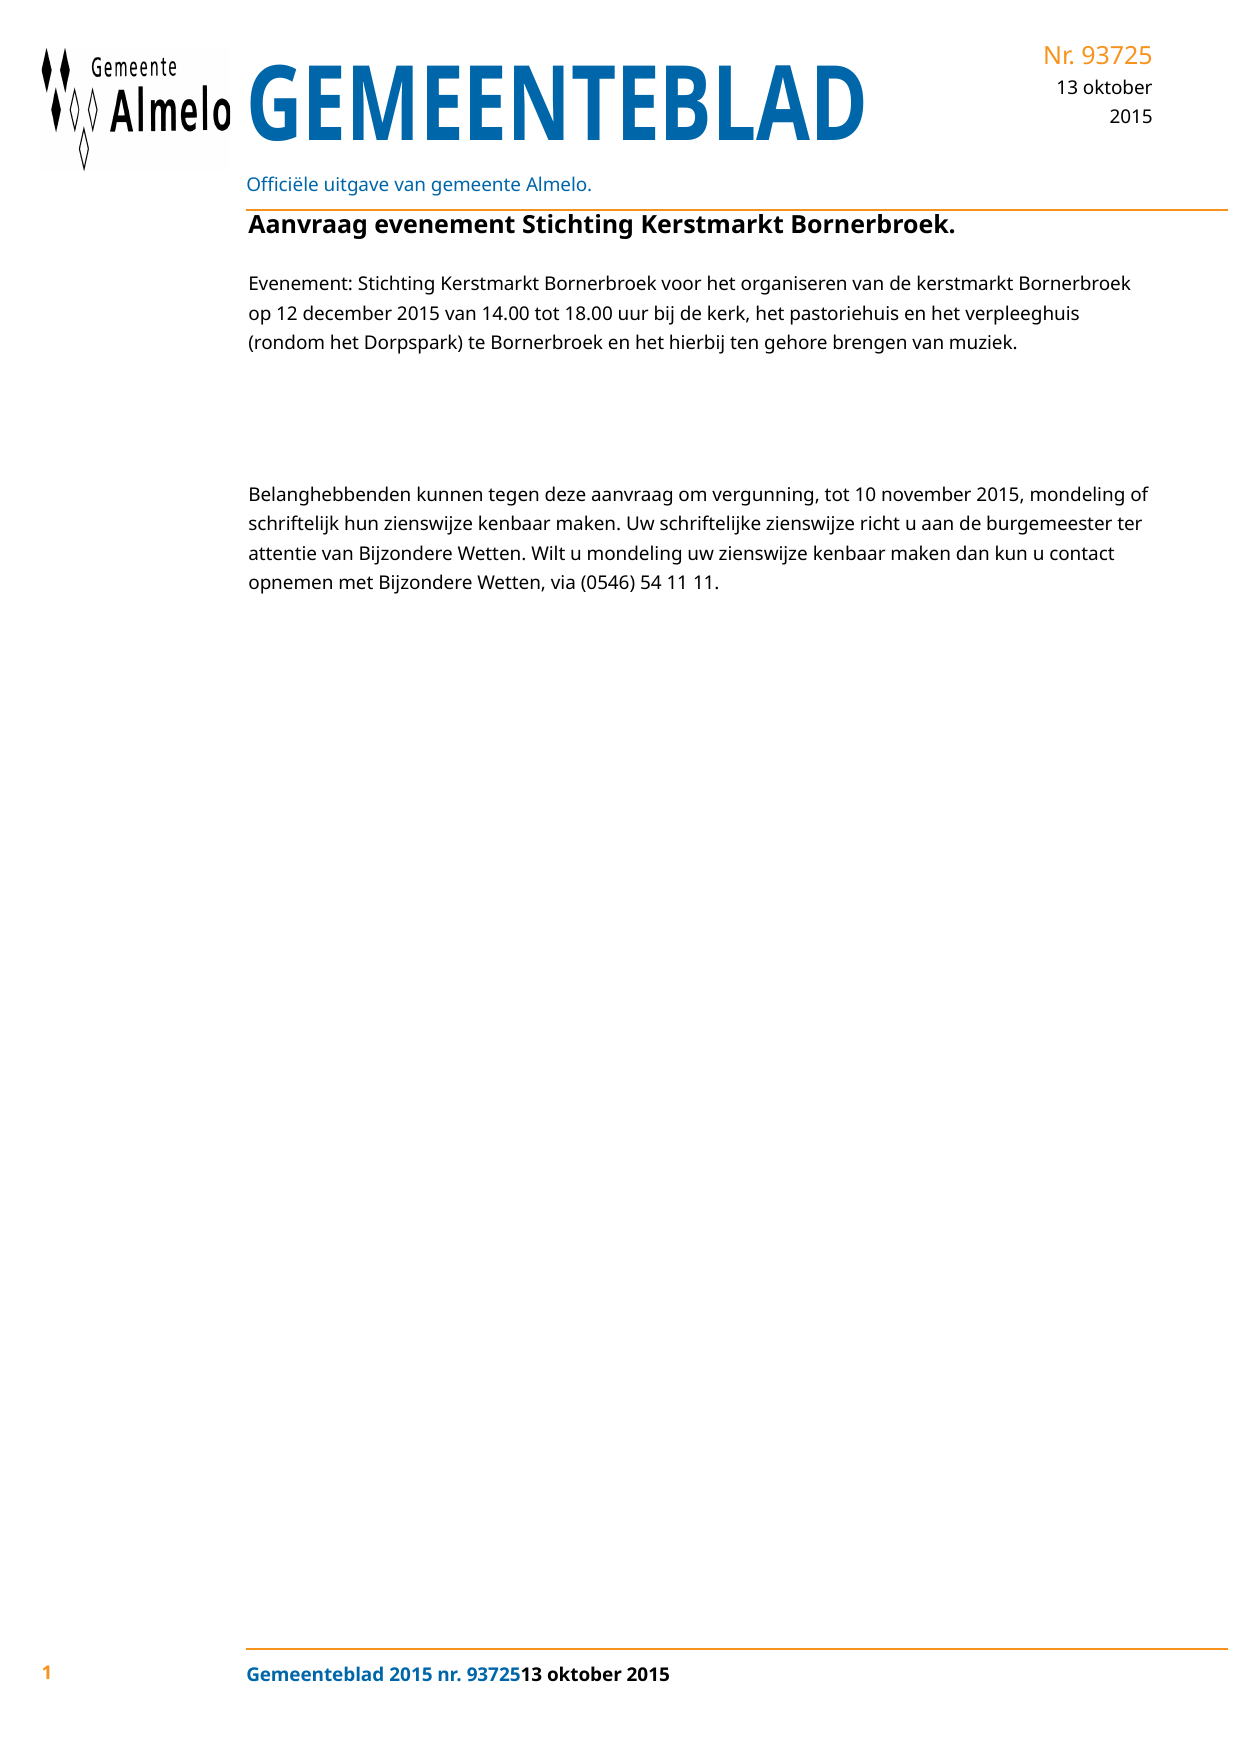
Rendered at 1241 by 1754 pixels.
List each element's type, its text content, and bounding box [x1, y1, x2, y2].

text Belanghebbenden kunnen tegen deze aanvraag om vergunning, tot 10 november 2015, mondeling of schriftelijk hun zienswijze kenbaar maken. Uw schriftelijke zienswijze richt u aan de burgemeester ter attentie van Bijzondere Wetten. Wilt u mondeling uw zienswijze kenbaar maken dan kun u contact opnemen met Bijzondere Wetten, via (0546) 54 11 11. [248, 481, 1152, 595]
picture [41, 47, 231, 172]
text Aanvraag evenement Stichting Kerstmarkt Bornerbroek. [248, 211, 1152, 241]
text Evenement: Stichting Kerstmarkt Bornerbroek voor het organiseren van de kerstmarkt Bornerbroek op 12 december 2015 van 14.00 tot 18.00 uur bij de kerk, het pastoriehuis en het verpleeghuis (rondom het Dorpspark) te Bornerbroek en het hierbij ten gehore brengen van muziek. [248, 270, 1152, 355]
